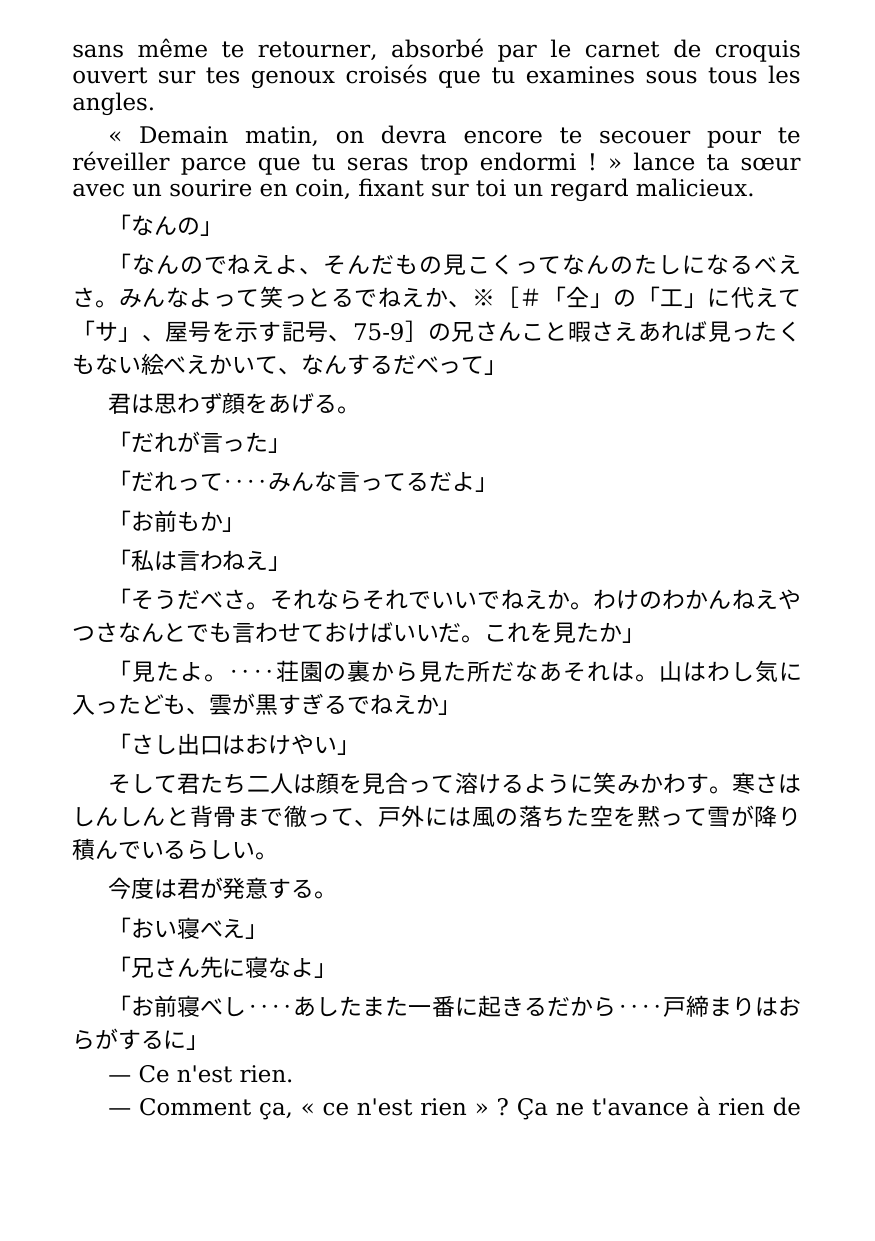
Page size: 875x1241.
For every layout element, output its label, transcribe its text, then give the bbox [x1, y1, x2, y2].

text 「なんのでねえよ、そんだもの見こくってなんのたしになるべえさ。みんなよって笑っとるでねえか、※［＃「仝」の「工」に代えて「サ」、屋号を示す記号、75-9］の兄さんこと暇さえあれば見ったくもない絵べえかいて、なんするだべって」 [72, 247, 802, 380]
text sans même te retourner, absorbé par le carnet de croquis ouvert sur tes genoux croisés que tu examines sous tous les angles. [72, 36, 802, 116]
text — Ce n'est rien. [72, 1061, 802, 1088]
text 「なんの」 [72, 208, 802, 241]
text 君は思わず顔をあげる。 [72, 386, 802, 419]
text 「見たよ。‥‥荘園の裏から見た所だなあそれは。山はわし気に入ったども、雲が黒すぎるでねえか」 [72, 654, 802, 721]
text 「さし出口はおけやい」 [72, 727, 802, 760]
text 「そうだべさ。それならそれでいいでねえか。わけのわかんねえやつさなんとでも言わせておけばいいだ。これを見たか」 [72, 582, 802, 648]
text 「お前もか」 [72, 503, 802, 537]
text 今度は君が発意する。 [72, 871, 802, 904]
text 「だれが言った」 [72, 425, 802, 458]
text 「私は言わねえ」 [72, 543, 802, 576]
text そして君たち二人は顔を見合って溶けるように笑みかわす。寒さはしんしんと背骨まで徹って、戸外には風の落ちた空を黙って雪が降り積んでいるらしい。 [72, 766, 802, 865]
text 「おい寝べえ」 [72, 911, 802, 944]
text 「お前寝べし‥‥あしたまた一番に起きるだから‥‥戸締まりはおらがするに」 [72, 989, 802, 1055]
text 「兄さん先に寝なよ」 [72, 950, 802, 983]
text — Comment ça, « ce n'est rien » ? Ça ne t'avance à rien de [72, 1094, 802, 1121]
text 「だれって‥‥みんな言ってるだよ」 [72, 464, 802, 497]
text « Demain matin, on devra encore te secouer pour te réveiller parce que tu seras trop endormi ! » lance ta sœur avec un sourire en coin, fixant sur toi un regard malicieux. [72, 122, 802, 202]
